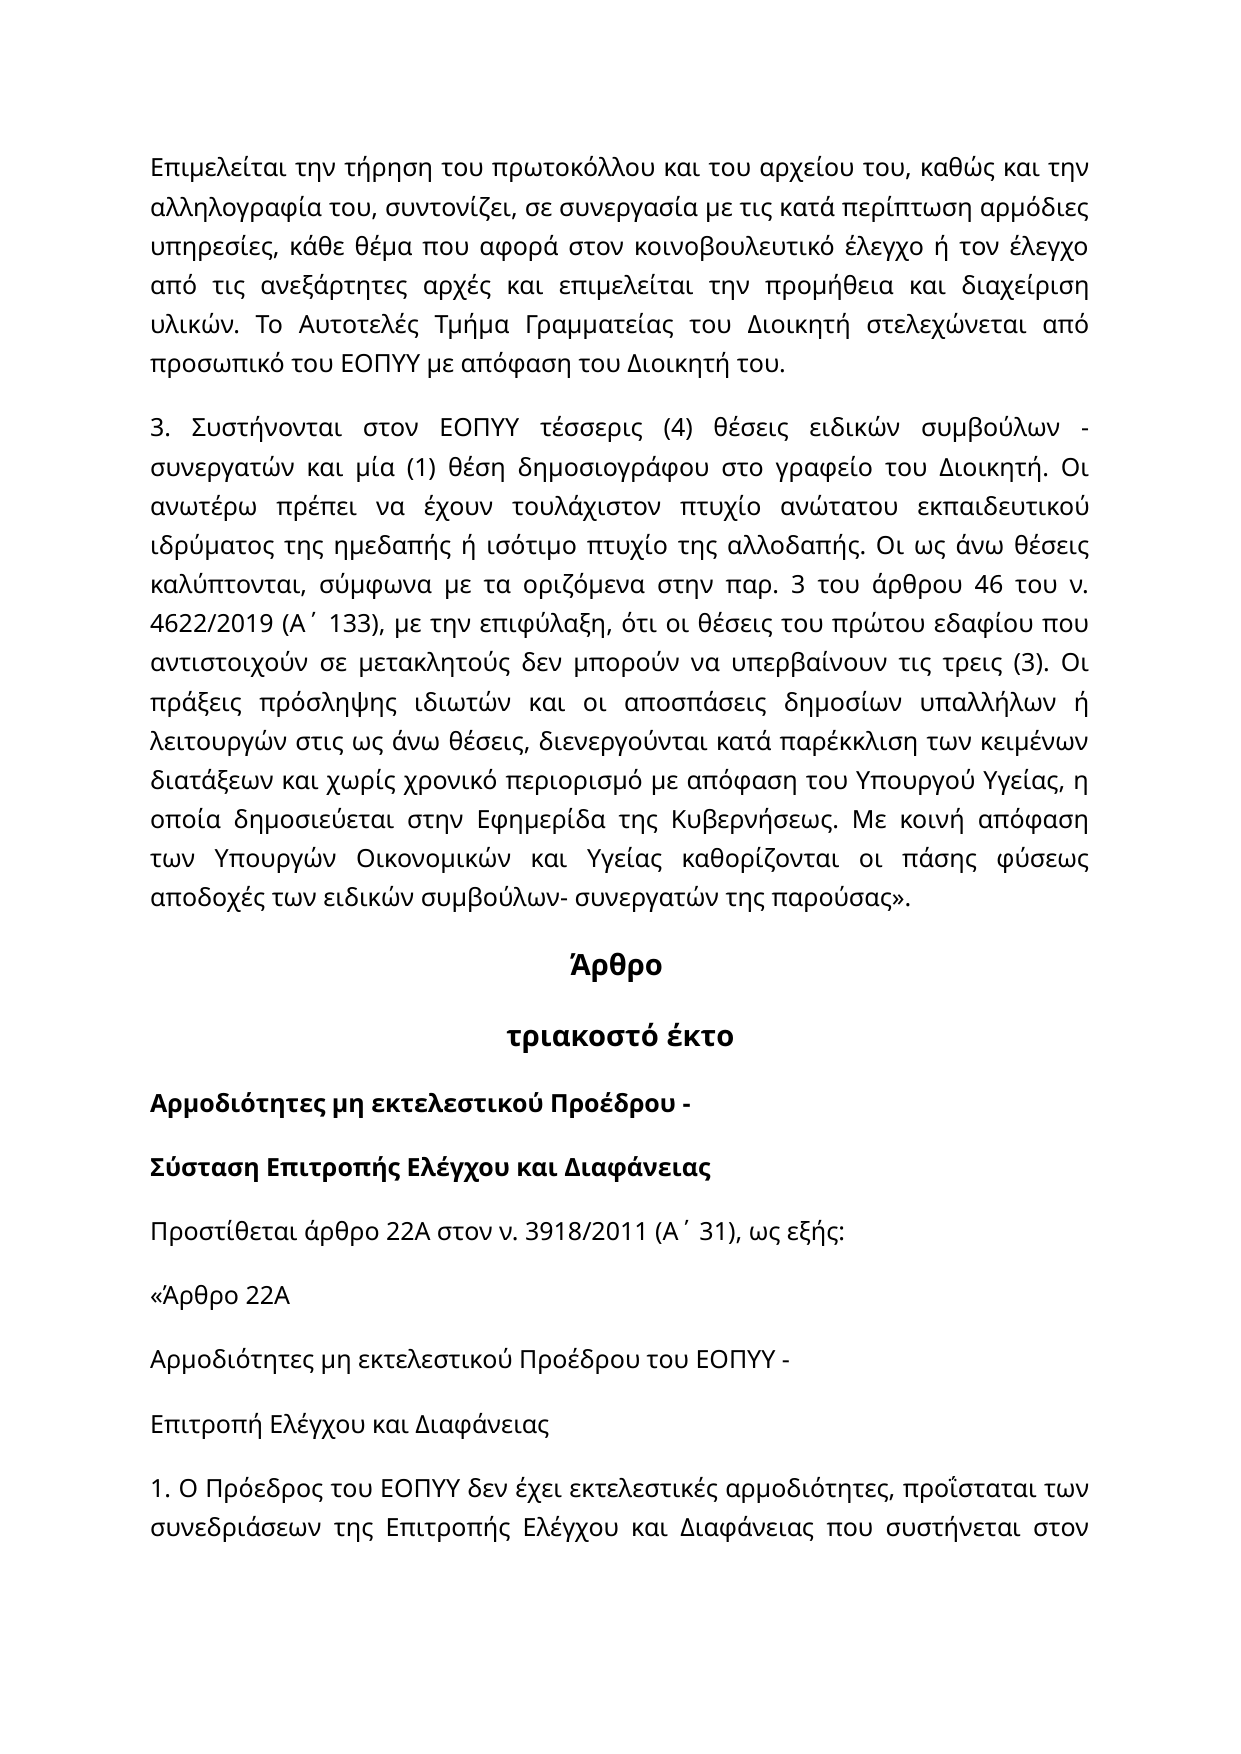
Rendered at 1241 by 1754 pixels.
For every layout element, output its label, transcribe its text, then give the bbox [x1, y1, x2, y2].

subtitle Άρθρο [150, 944, 1090, 984]
text Σύσταση Επιτροπής Ελέγχου και Διαφάνειας [150, 1149, 1090, 1184]
text Προστίθεται άρθρο 22Α στον ν. 3918/2011 (Α΄ 31), ως εξής: [150, 1214, 1090, 1248]
text Αρμοδιότητες μη εκτελεστικού Προέδρου του ΕΟΠΥΥ - [150, 1342, 1090, 1376]
text 3. Συστήνονται στον ΕΟΠΥΥ τέσσερις (4) θέσεις ειδικών συμβούλων - συνεργατών και μία (1) θέση δημοσιογράφου στο γραφείο του Διοικητή. Οι ανωτέρω πρέπει να έχουν τουλάχιστον πτυχίο ανώτατου εκπαιδευτικού ιδρύματος της ημεδαπής ή ισότιμο πτυχίο της αλλοδαπής. Οι ως άνω θέσεις καλύπτονται, σύμφωνα με τα οριζόμενα στην παρ. 3 του άρθρου 46 του ν. 4622/2019 (Α΄ 133), με την επιφύλαξη, ότι οι θέσεις του πρώτου εδαφίου που αντιστοιχούν σε μετακλητούς δεν μπορούν να υπερβαίνουν τις τρεις (3). Οι πράξεις πρόσληψης ιδιωτών και οι αποσπάσεις δημοσίων υπαλλήλων ή λειτουργών στις ως άνω θέσεις, διενεργούνται κατά παρέκκλιση των κειμένων διατάξεων και χωρίς χρονικό περιορισμό με απόφαση του Υπουργού Υγείας, η οποία δημοσιεύεται στην Εφημερίδα της Κυβερνήσεως. Με κοινή απόφαση των Υπουργών Οικονομικών και Υγείας καθορίζονται οι πάσης φύσεως αποδοχές των ειδικών συμβούλων- συνεργατών της παρούσας». [150, 410, 1090, 914]
text Επιμελείται την τήρηση του πρωτοκόλλου και του αρχείου του, καθώς και την αλληλογραφία του, συντονίζει, σε συνεργασία με τις κατά περίπτωση αρμόδιες υπηρεσίες, κάθε θέμα που αφορά στον κοινοβουλευτικό έλεγχο ή τον έλεγχο από τις ανεξάρτητες αρχές και επιμελείται την προμήθεια και διαχείριση υλικών. Το Αυτοτελές Τμήμα Γραμματείας του Διοικητή στελεχώνεται από προσωπικό του ΕΟΠΥΥ με απόφαση του Διοικητή του. [150, 150, 1090, 380]
text 1. Ο Πρόεδρος του ΕΟΠΥΥ δεν έχει εκτελεστικές αρμοδιότητες, προΐσταται των συνεδριάσεων της Επιτροπής Ελέγχου και Διαφάνειας που συστήνεται στον [150, 1470, 1090, 1544]
text «Άρθρο 22Α [150, 1278, 1090, 1312]
subtitle τριακοστό έκτο [150, 1015, 1090, 1054]
text Αρμοδιότητες μη εκτελεστικού Προέδρου - [150, 1085, 1090, 1119]
text Επιτροπή Ελέγχου και Διαφάνειας [150, 1406, 1090, 1440]
